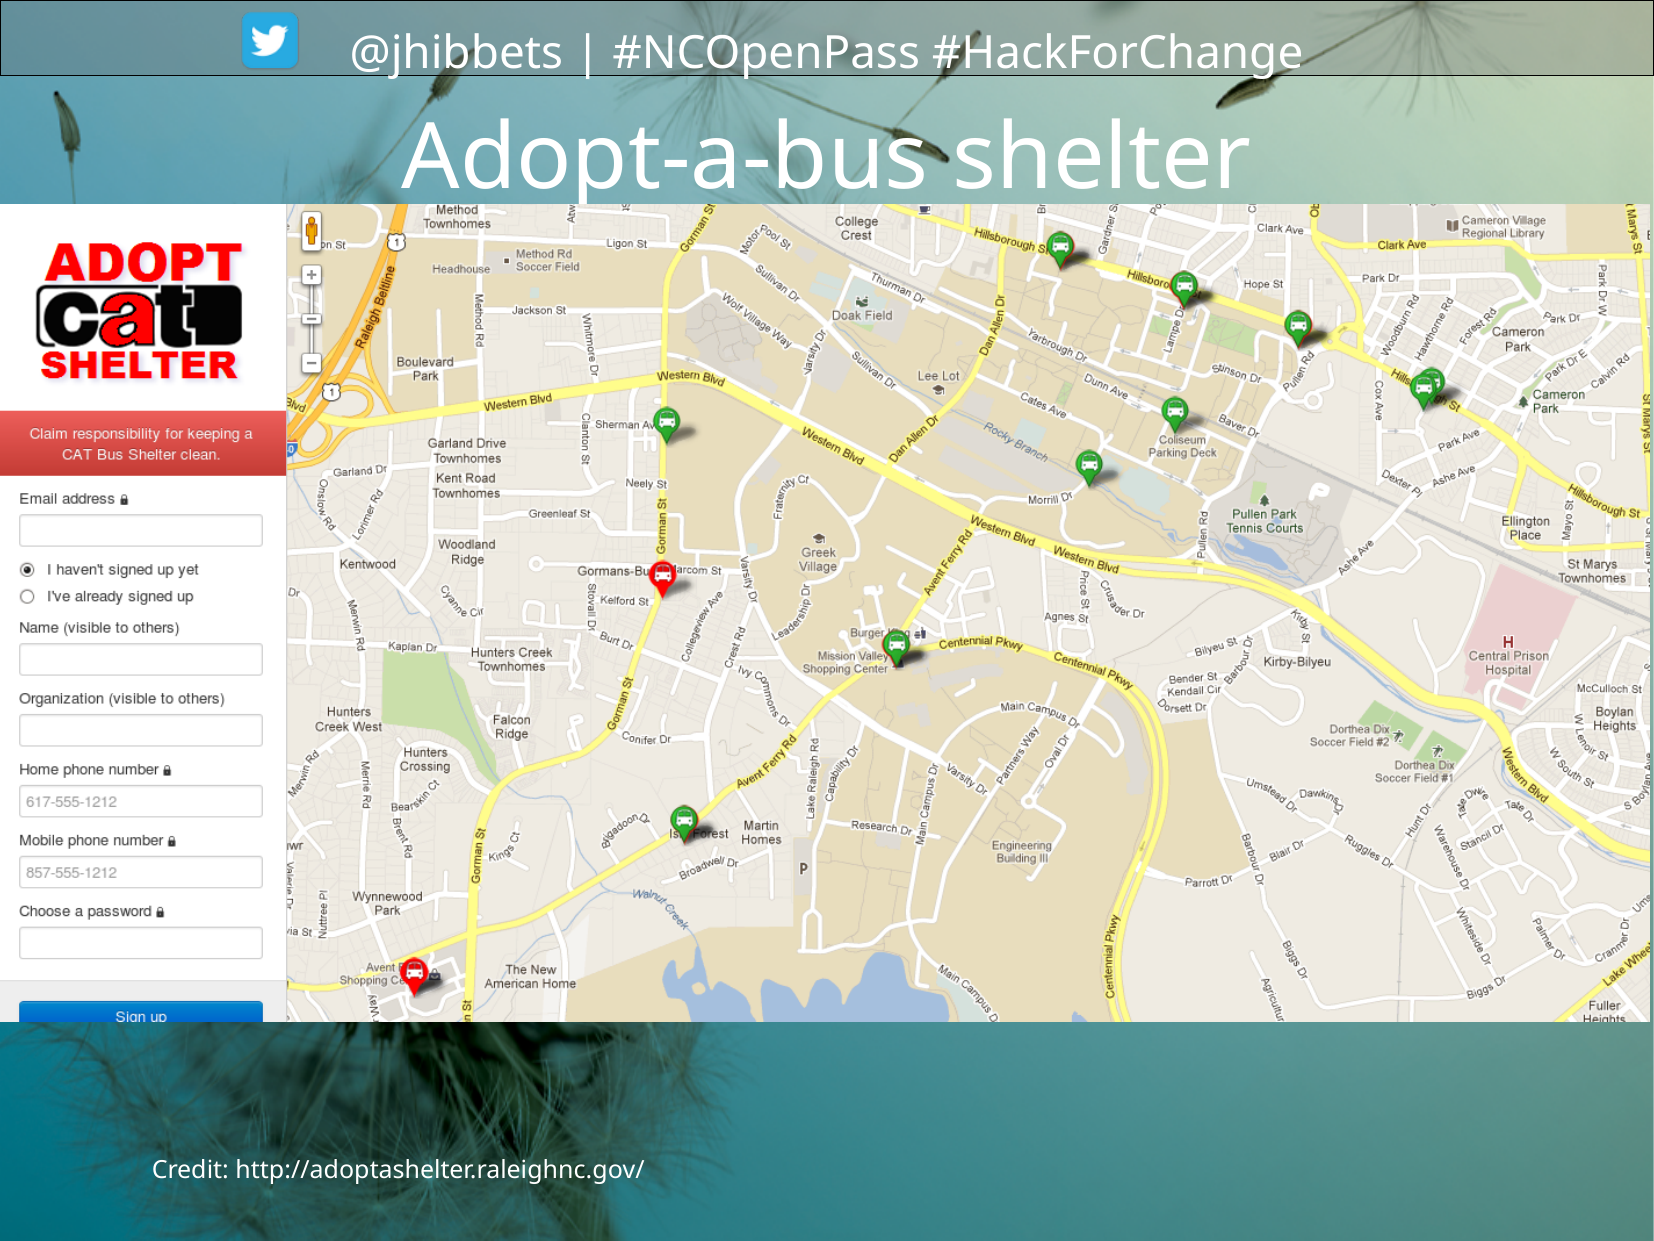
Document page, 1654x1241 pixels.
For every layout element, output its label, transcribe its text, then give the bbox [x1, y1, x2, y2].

title Adopt-a-bus shelter [82, 49, 1571, 204]
picture [240, 11, 301, 49]
text_box Credit: http://adoptashelter.raleighnc.gov/ [137, 1144, 671, 1188]
picture [0, 76, 1654, 1241]
